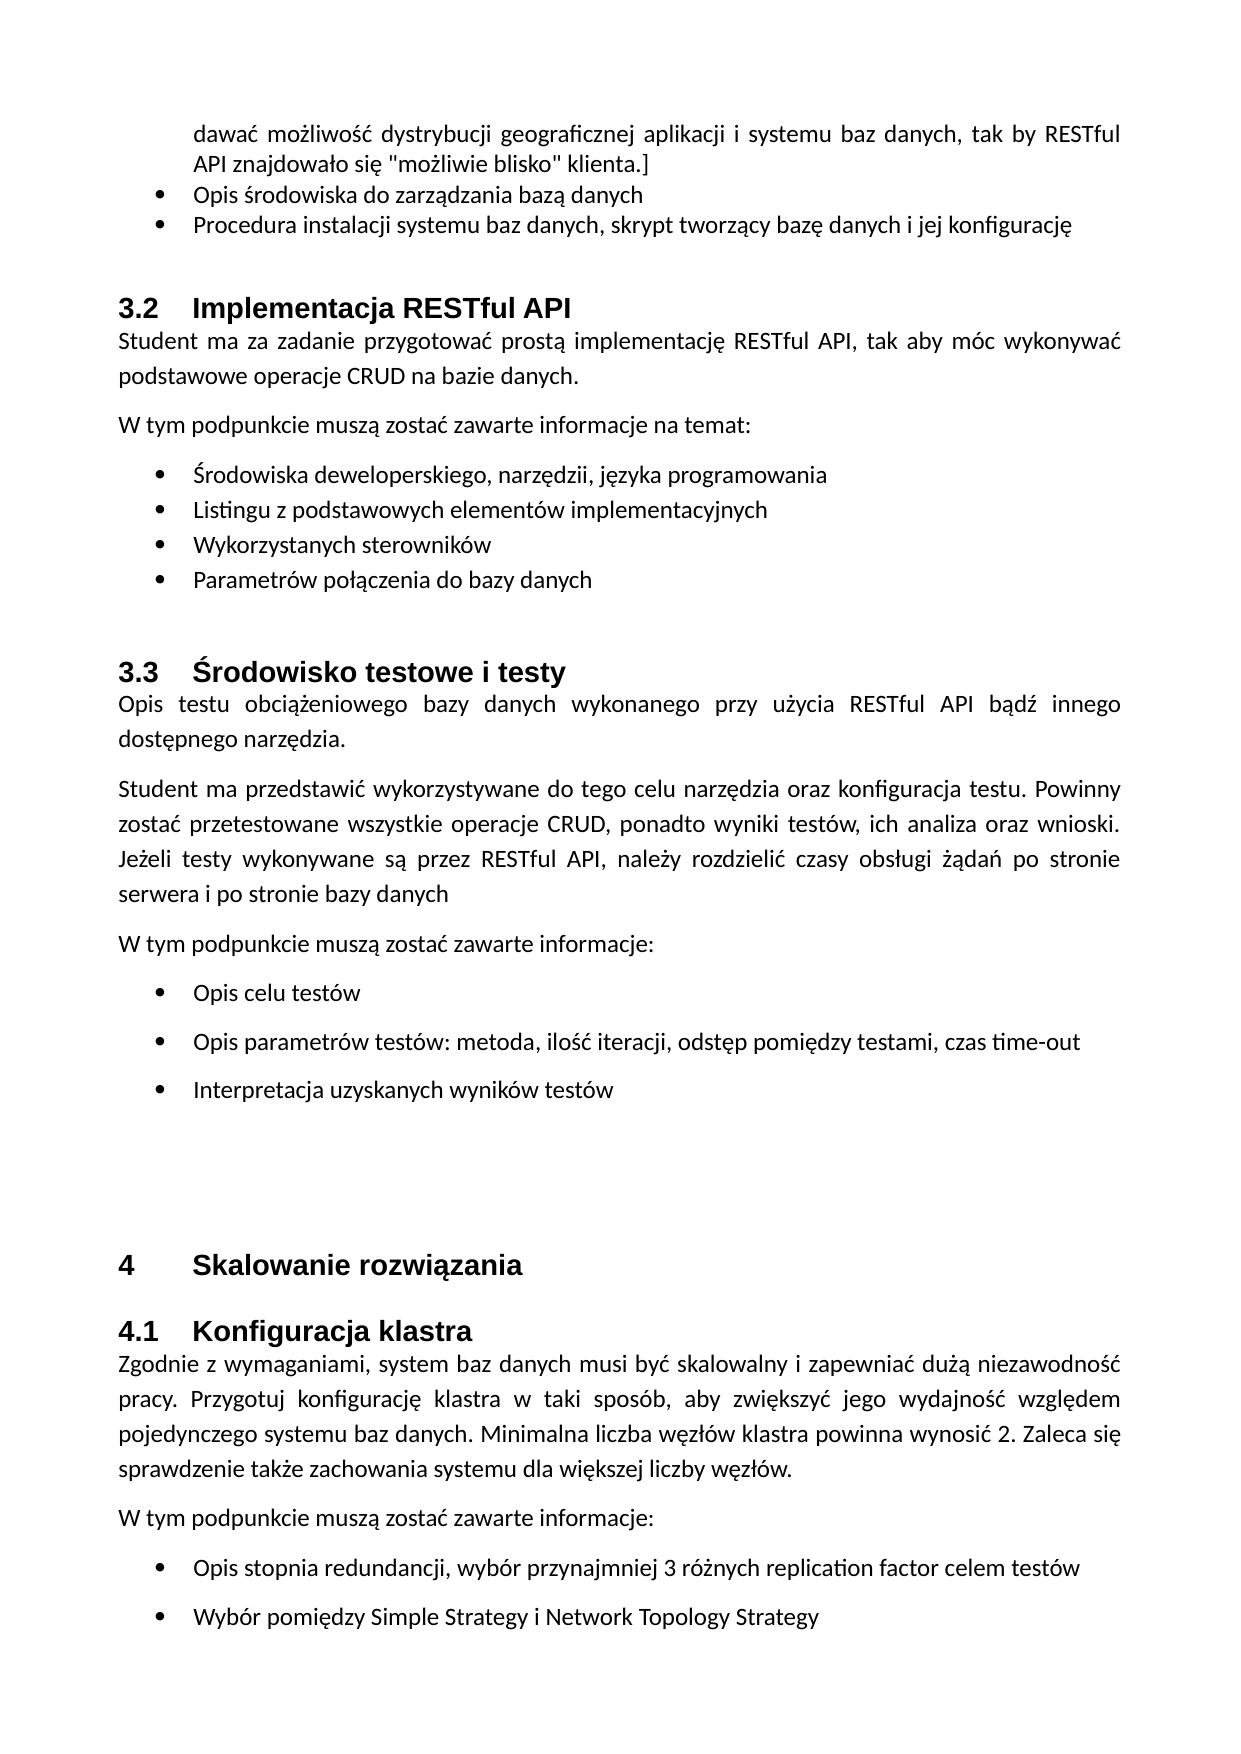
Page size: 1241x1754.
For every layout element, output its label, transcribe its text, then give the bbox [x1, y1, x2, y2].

text Student ma za zadanie przygotować prostą implementację RESTful API, tak aby móc wykonywać podstawowe operacje CRUD na bazie danych. [118, 325, 1122, 391]
text Student ma przedstawić wykorzystywane do tego celu narzędzia oraz konfiguracja testu. Powinny zostać przetestowane wszystkie operacje CRUD, ponadto wyniki testów, ich analiza oraz wnioski. Jeżeli testy wykonywane są przez RESTful API, należy rozdzielić czasy obsługi żądań po stronie serwera i po stronie bazy danych [118, 773, 1122, 909]
text W tym podpunkcie muszą zostać zawarte informacje na temat: [118, 410, 1122, 440]
text Opis testu obciążeniowego bazy danych wykonanego przy użycia RESTful API bądź innego dostępnego narzędzia. [118, 689, 1122, 754]
list Wykorzystanych sterowników [156, 529, 1122, 560]
text W tym podpunkcie muszą zostać zawarte informacje: [118, 928, 1122, 958]
list Opis celu testów [156, 977, 1122, 1008]
list Interpretacja uzyskanych wyników testów [156, 1075, 1122, 1105]
list Parametrów połączenia do bazy danych [156, 564, 1122, 595]
list dawać możliwość dystrybucji geograficznej aplikacji i systemu baz danych, tak by RESTful API znajdowało się "możliwie blisko" klienta.] [156, 118, 1122, 179]
subtitle Implementacja RESTful API [118, 292, 1122, 325]
list Procedura instalacji systemu baz danych, skrypt tworzący bazę danych i jej konfigurację [156, 210, 1122, 240]
subtitle Skalowanie rozwiązania [118, 1247, 1122, 1281]
text Zgodnie z wymaganiami, system baz danych musi być skalowalny i zapewniać dużą niezawodność pracy. Przygotuj konfigurację klastra w taki sposób, aby zwiększyć jego wydajność względem pojedynczego systemu baz danych. Minimalna liczba węzłów klastra powinna wynosić 2. Zaleca się sprawdzenie także zachowania systemu dla większej liczby węzłów. [118, 1348, 1122, 1483]
list Opis parametrów testów: metoda, ilość iteracji, odstęp pomiędzy testami, czas time-out [156, 1026, 1122, 1057]
list Listingu z podstawowych elementów implementacyjnych [156, 494, 1122, 525]
list Środowiska deweloperskiego, narzędzii, języka programowania [156, 459, 1122, 490]
text W tym podpunkcie muszą zostać zawarte informacje: [118, 1502, 1122, 1533]
list Wybór pomiędzy Simple Strategy i Network Topology Strategy [156, 1601, 1122, 1631]
list Opis stopnia redundancji, wybór przynajmniej 3 różnych replication factor celem testów [156, 1552, 1122, 1583]
list Opis środowiska do zarządzania bazą danych [156, 179, 1122, 210]
subtitle Środowisko testowe i testy [118, 655, 1122, 689]
subtitle Konfiguracja klastra [118, 1314, 1122, 1348]
